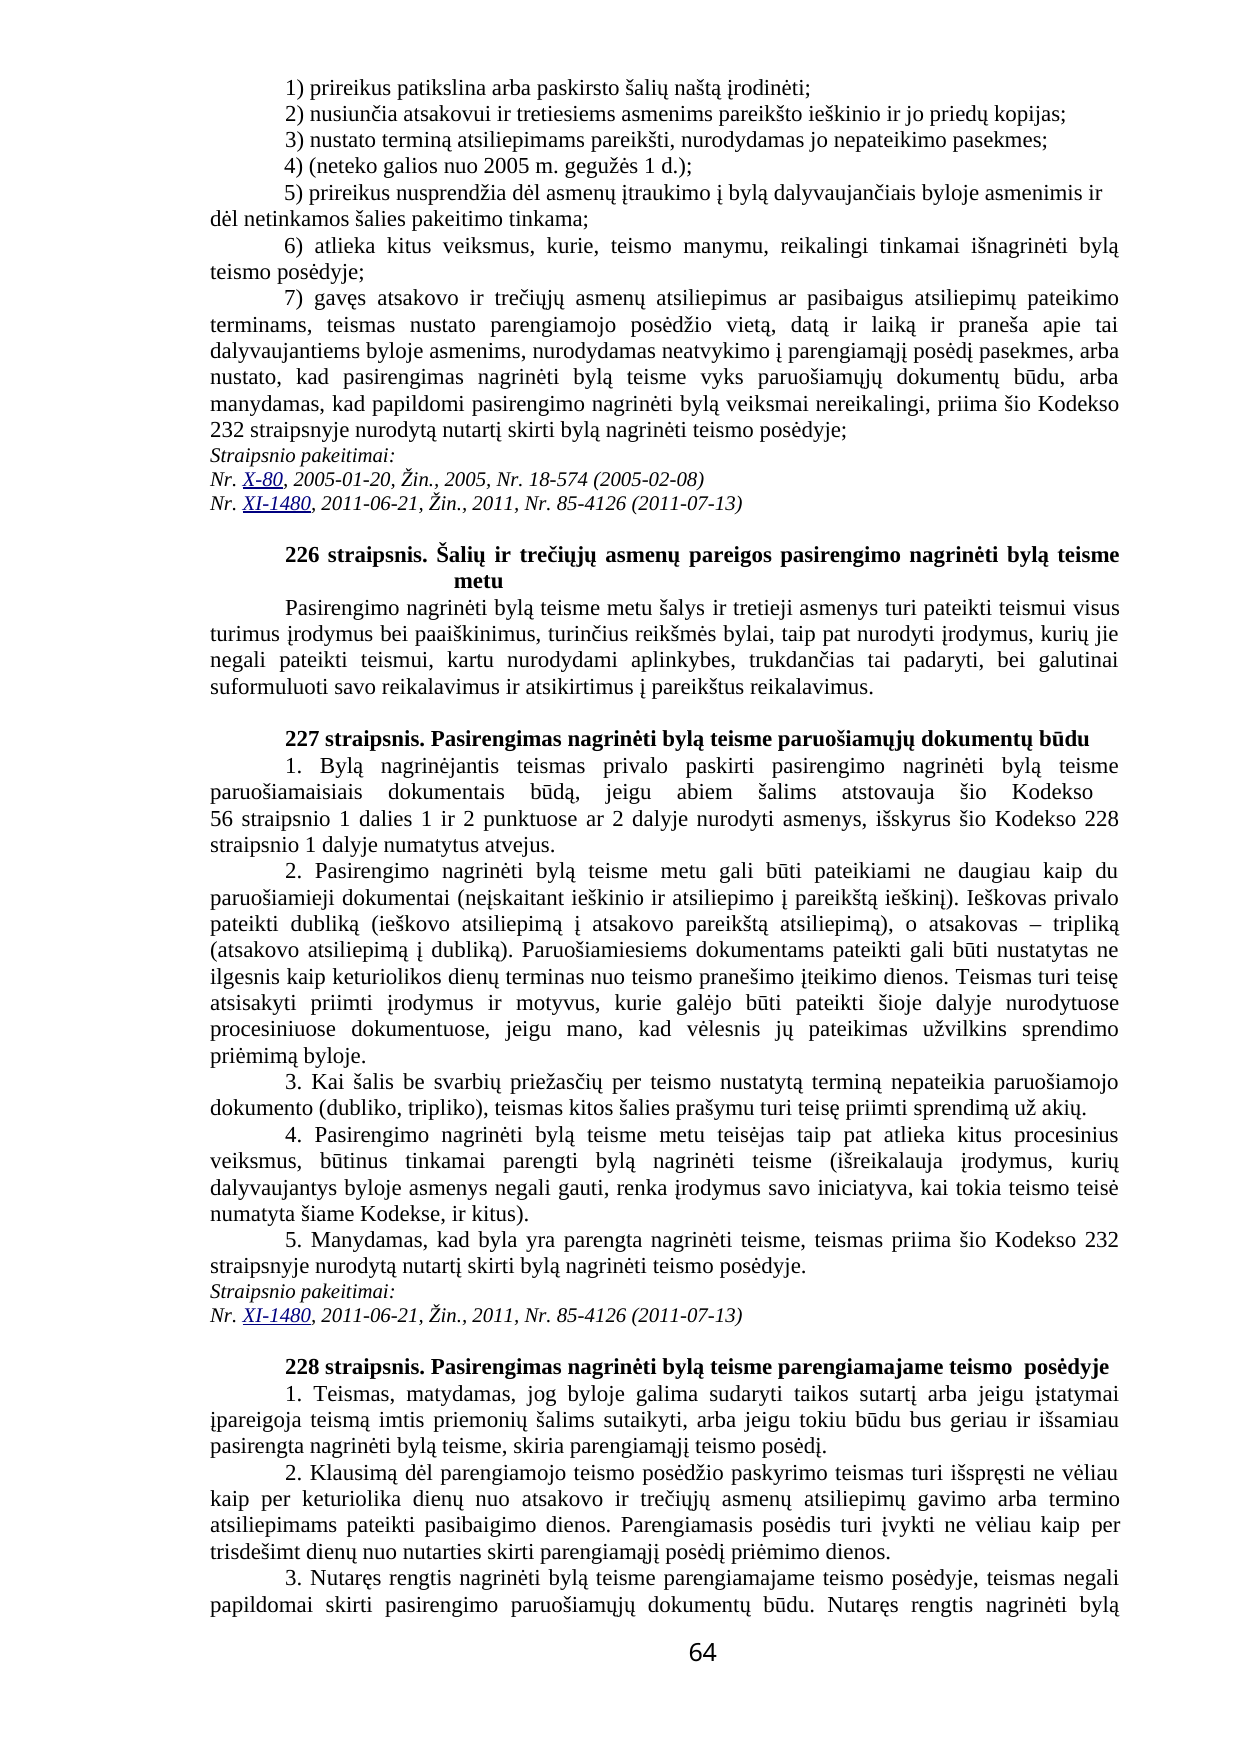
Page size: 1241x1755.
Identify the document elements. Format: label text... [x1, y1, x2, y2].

text 3. Nutaręs rengtis nagrinėti bylą teisme parengiamajame teismo posėdyje, teismas negali papildomai skirti pasirengimo paruošiamųjų dokumentų būdu. Nutaręs rengtis nagrinėti bylą [210, 1564, 1120, 1617]
text 3. Kai šalis be svarbių priežasčių per teismo nustatytą terminą nepateikia paruošiamojo dokumento (dubliko, tripliko), teismas kitos šalies prašymu turi teisę priimti sprendimą už akių. [210, 1068, 1120, 1121]
text Nr. X-80, 2005-01-20, Žin., 2005, Nr. 18-574 (2005-02-08) [210, 467, 1120, 491]
text Nr. XI-1480, 2011-06-21, Žin., 2011, Nr. 85-4126 (2011-07-13) [210, 491, 1120, 515]
text 226 straipsnis. Šalių ir trečiųjų asmenų pareigos pasirengimo nagrinėti bylą teisme metu [285, 541, 1120, 594]
text 4) (neteko galios nuo 2005 m. gegužės 1 d.); [210, 153, 1120, 179]
text 6) atlieka kitus veiksmus, kurie, teismo manymu, reikalingi tinkamai išnagrinėti bylą teismo posėdyje; [210, 232, 1120, 284]
text 1. Teismas, matydamas, jog byloje galima sudaryti taikos sutartį arba jeigu įstatymai įpareigoja teismą imtis priemonių šalims sutaikyti, arba jeigu tokiu būdu bus geriau ir išsamiau pasirengta nagrinėti bylą teisme, skiria parengiamąjį teismo posėdį. [210, 1380, 1120, 1459]
text Straipsnio pakeitimai: [210, 1279, 1120, 1303]
text 4. Pasirengimo nagrinėti bylą teisme metu teisėjas taip pat atlieka kitus procesinius veiksmus, būtinus tinkamai parengti bylą nagrinėti teisme (išreikalauja įrodymus, kurių dalyvaujantys byloje asmenys negali gauti, renka įrodymus savo iniciatyva, kai tokia teismo teisė numatyta šiame Kodekse, ir kitus). [210, 1121, 1120, 1226]
text 228 straipsnis. Pasirengimas nagrinėti bylą teisme parengiamajame teismo posėdyje [285, 1353, 1120, 1380]
text Pasirengimo nagrinėti bylą teisme metu šalys ir tretieji asmenys turi pateikti teismui visus turimus įrodymus bei paaiškinimus, turinčius reikšmės bylai, taip pat nurodyti įrodymus, kurių jie negali pateikti teismui, kartu nurodydami aplinkybes, trukdančias tai padaryti, bei galutinai suformuluoti savo reikalavimus ir atsikirtimus į pareikštus reikalavimus. [210, 594, 1120, 699]
text 3) nustato terminą atsiliepimams pareikšti, nurodydamas jo nepateikimo pasekmes; [210, 126, 1120, 153]
text Straipsnio pakeitimai: [210, 442, 1120, 467]
text 227 straipsnis. Pasirengimas nagrinėti bylą teisme paruošiamųjų dokumentų būdu [285, 726, 1120, 752]
text 5) prireikus nusprendžia dėl asmenų įtraukimo į bylą dalyvaujančiais byloje asmenimis ir dėl netinkamos šalies pakeitimo tinkama; [210, 179, 1120, 232]
text 7) gavęs atsakovo ir trečiųjų asmenų atsiliepimus ar pasibaigus atsiliepimų pateikimo terminams, teismas nustato parengiamojo posėdžio vietą, datą ir laiką ir praneša apie tai dalyvaujantiems byloje asmenims, nurodydamas neatvykimo į parengiamąjį posėdį pasekmes, arba nustato, kad pasirengimas nagrinėti bylą teisme vyks paruošiamųjų dokumentų būdu, arba manydamas, kad papildomi pasirengimo nagrinėti bylą veiksmai nereikalingi, priima šio Kodekso 232 straipsnyje nurodytą nutartį skirti bylą nagrinėti teismo posėdyje; [210, 284, 1120, 442]
text 1. Bylą nagrinėjantis teismas privalo paskirti pasirengimo nagrinėti bylą teisme paruošiamaisiais dokumentais būdą, jeigu abiem šalims atstovauja šio Kodekso 56 straipsnio 1 dalies 1 ir 2 punktuose ar 2 dalyje nurodyti asmenys, išskyrus šio Kodekso 228 straipsnio 1 dalyje numatytus atvejus. [210, 752, 1120, 857]
text 2. Pasirengimo nagrinėti bylą teisme metu gali būti pateikiami ne daugiau kaip du paruošiamieji dokumentai (neįskaitant ieškinio ir atsiliepimo į pareikštą ieškinį). Ieškovas privalo pateikti dubliką (ieškovo atsiliepimą į atsakovo pareikštą atsiliepimą), o atsakovas – tripliką (atsakovo atsiliepimą į dubliką). Paruošiamiesiems dokumentams pateikti gali būti nustatytas ne ilgesnis kaip keturiolikos dienų terminas nuo teismo pranešimo įteikimo dienos. Teismas turi teisę atsisakyti priimti įrodymus ir motyvus, kurie galėjo būti pateikti šioje dalyje nurodytuose procesiniuose dokumentuose, jeigu mano, kad vėlesnis jų pateikimas užvilkins sprendimo priėmimą byloje. [210, 857, 1120, 1068]
text Nr. XI-1480, 2011-06-21, Žin., 2011, Nr. 85-4126 (2011-07-13) [210, 1303, 1120, 1327]
text 1) prireikus patikslina arba paskirsto šalių naštą įrodinėti; [210, 73, 1120, 100]
text 2) nusiunčia atsakovui ir tretiesiems asmenims pareikšto ieškinio ir jo priedų kopijas; [210, 100, 1120, 126]
text 5. Manydamas, kad byla yra parengta nagrinėti teisme, teismas priima šio Kodekso 232 straipsnyje nurodytą nutartį skirti bylą nagrinėti teismo posėdyje. [210, 1226, 1120, 1279]
text 2. Klausimą dėl parengiamojo teismo posėdžio paskyrimo teismas turi išspręsti ne vėliau kaip per keturiolika dienų nuo atsakovo ir trečiųjų asmenų atsiliepimų gavimo arba termino atsiliepimams pateikti pasibaigimo dienos. Parengiamasis posėdis turi įvykti ne vėliau kaip per trisdešimt dienų nuo nutarties skirti parengiamąjį posėdį priėmimo dienos. [210, 1459, 1120, 1564]
